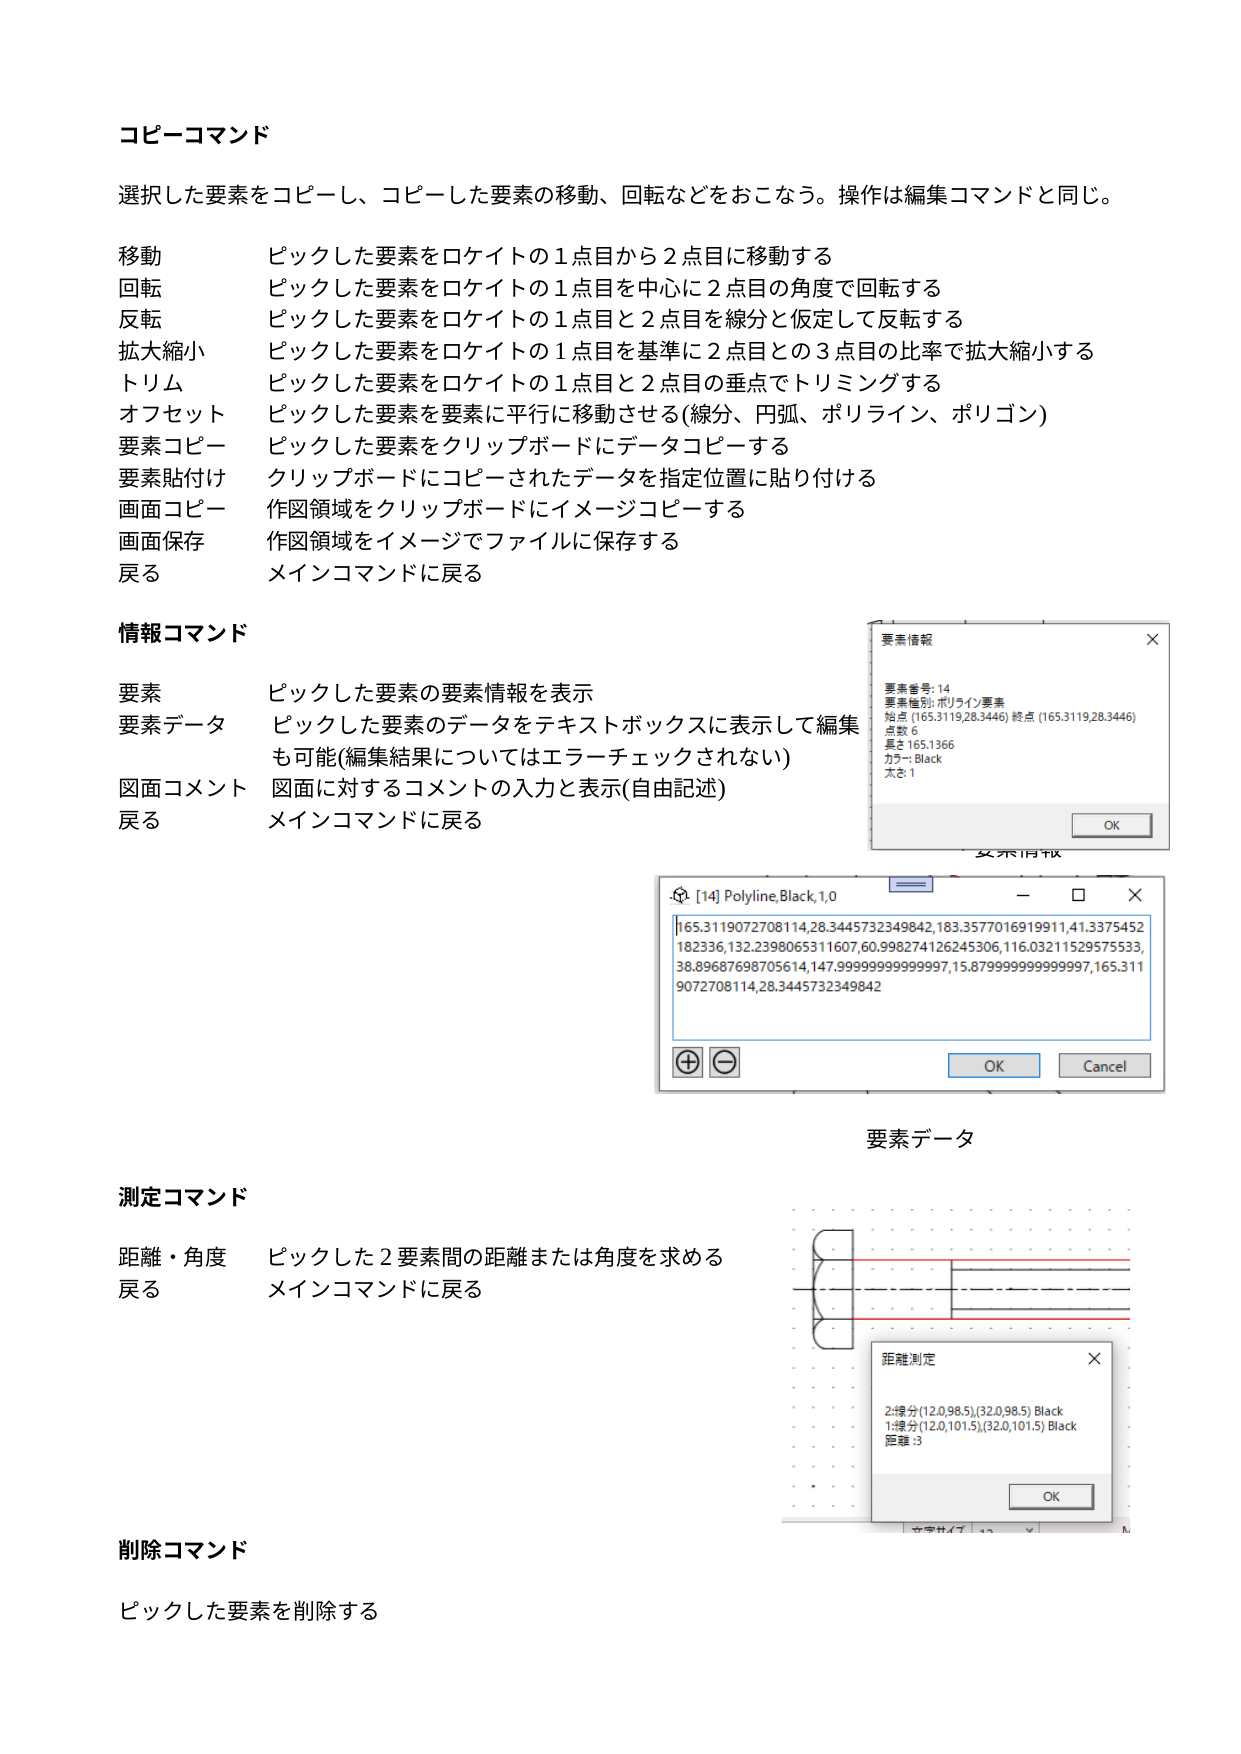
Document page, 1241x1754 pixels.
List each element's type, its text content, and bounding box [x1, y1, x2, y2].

text [1131, 1272, 1187, 1303]
text 画面保存 作図領域をイメージでファイルに保存する [118, 524, 1187, 556]
text 要素データ ピックした要素のデータをテキストボックスに表示して編集も可能(編集結果についてはエラーチェックされない) [118, 708, 867, 771]
text ピックした要素を削除する [118, 1594, 1187, 1626]
text [1170, 676, 1187, 708]
text [1170, 803, 1187, 835]
text 移動 ピックした要素をロケイトの１点目から２点目に移動する [118, 239, 1187, 271]
text コピーコマンド [118, 118, 1187, 150]
picture [867, 620, 1170, 851]
text 測定コマンド [118, 1180, 1187, 1211]
text 要素 ピックした要素の要素情報を表示 [118, 676, 867, 708]
text 戻る メインコマンドに戻る [118, 1272, 781, 1303]
text 画面コピー 作図領域をクリップボードにイメージコピーする [118, 492, 1187, 524]
text 戻る メインコマンドに戻る [118, 556, 1187, 587]
text 要素貼付け クリップボードにコピーされたデータを指定位置に貼り付ける [118, 461, 1187, 492]
text 回転 ピックした要素をロケイトの１点目を中心に２点目の角度で回転する [118, 271, 1187, 302]
text 削除コマンド [118, 1533, 1187, 1565]
text 戻る メインコマンドに戻る [118, 803, 867, 835]
text 反転 ピックした要素をロケイトの１点目と２点目を線分と仮定して反転する [118, 302, 1187, 334]
text オフセット ピックした要素を要素に平行に移動させる(線分、円弧、ポリライン、ポリゴン) [118, 397, 1187, 429]
text 図面コメント 図面に対するコメントの入力と表示(自由記述) [118, 771, 867, 803]
text 距離・角度 ピックした2要素間の距離または角度を求める [118, 1240, 781, 1272]
text 拡大縮小 ピックした要素をロケイトの1点目を基準に２点目との３点目の比率で拡大縮小する [118, 334, 1187, 366]
picture [781, 1208, 1131, 1533]
text 情報コマンド [118, 616, 1187, 648]
text [1131, 1240, 1187, 1272]
text トリム ピックした要素をロケイトの１点目と２点目の垂点でトリミングする [118, 366, 1187, 397]
text 要素コピー ピックした要素をクリップボードにデータコピーする [118, 429, 1187, 461]
picture [654, 875, 1166, 1094]
text 選択した要素をコピーし、コピーした要素の移動、回転などをおこなう。操作は編集コマンドと同じ。 [118, 178, 1187, 210]
